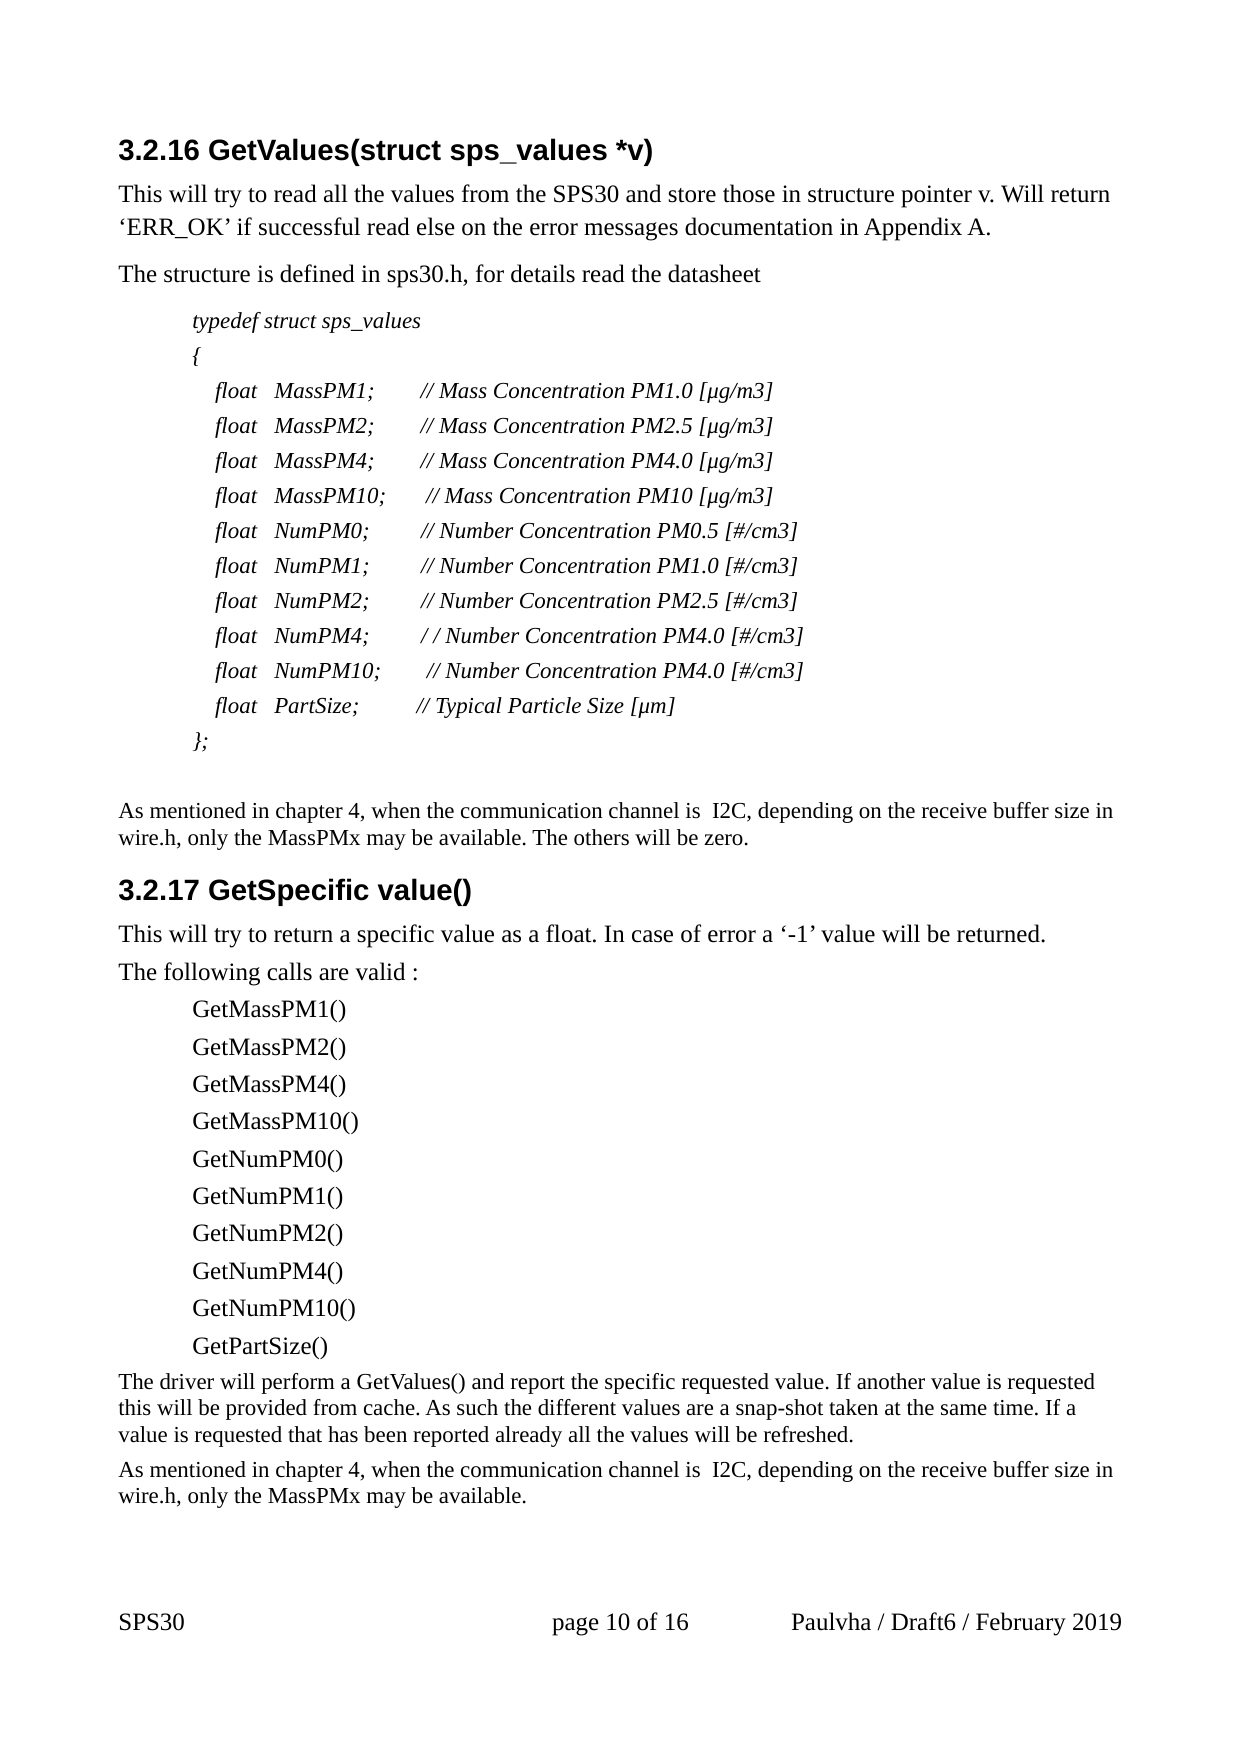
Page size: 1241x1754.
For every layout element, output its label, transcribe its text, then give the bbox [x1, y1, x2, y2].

text As mentioned in chapter 4, when the communication channel is I2C, depending on the receive buffer size in wire.h, only the MassPMx may be available. [118, 1456, 1122, 1508]
text GetNumPM2() [192, 1218, 1122, 1247]
text The structure is defined in sps30.h, for details read the datasheet [118, 259, 1122, 288]
text GetNumPM0() [192, 1144, 1122, 1172]
text GetNumPM4() [192, 1256, 1122, 1285]
text float MassPM10; // Mass Concentration PM10 [μg/m3] [192, 482, 1122, 508]
text float PartSize; // Typical Particle Size [μm] [192, 692, 1122, 718]
text typedef struct sps_values [192, 307, 1122, 333]
text This will try to return a specific value as a float. In case of error a ‘-1’ value will be returned. [118, 919, 1122, 948]
text This will try to read all the values from the SPS30 and store those in structure pointer v. Will return ‘ERR_OK’ if successful read else on the error messages documentation in Appendix A. [118, 179, 1122, 241]
text float MassPM4; // Mass Concentration PM4.0 [μg/m3] [192, 447, 1122, 473]
text GetMassPM10() [192, 1106, 1122, 1135]
text float NumPM2; // Number Concentration PM2.5 [#/cm3] [192, 587, 1122, 613]
text The driver will perform a GetValues() and report the specific requested value. If another value is requested this will be provided from cache. As such the different values are a snap-shot taken at the same time. If a value is requested that has been reported already all the values will be refreshed. [118, 1368, 1122, 1447]
text GetPartSize() [192, 1331, 1122, 1359]
text GetNumPM1() [192, 1181, 1122, 1210]
text GetMassPM1() [192, 994, 1122, 1023]
text float NumPM4; / / Number Concentration PM4.0 [#/cm3] [192, 622, 1122, 648]
text float MassPM1; // Mass Concentration PM1.0 [μg/m3] [192, 377, 1122, 403]
subtitle 3.2.16 GetValues(struct sps_values *v) [118, 133, 1122, 166]
text float NumPM1; // Number Concentration PM1.0 [#/cm3] [192, 552, 1122, 578]
text GetMassPM2() [192, 1032, 1122, 1060]
text { [192, 342, 1122, 368]
text As mentioned in chapter 4, when the communication channel is I2C, depending on the receive buffer size in wire.h, only the MassPMx may be available. The others will be zero. [118, 797, 1122, 850]
text }; [192, 727, 1122, 753]
text float NumPM10; // Number Concentration PM4.0 [#/cm3] [192, 657, 1122, 683]
text GetMassPM4() [192, 1069, 1122, 1098]
text float NumPM0; // Number Concentration PM0.5 [#/cm3] [192, 517, 1122, 543]
text The following calls are valid : [118, 957, 1122, 986]
text GetNumPM10() [192, 1293, 1122, 1322]
text float MassPM2; // Mass Concentration PM2.5 [μg/m3] [192, 412, 1122, 438]
subtitle 3.2.17 GetSpecific value() [118, 873, 1122, 907]
